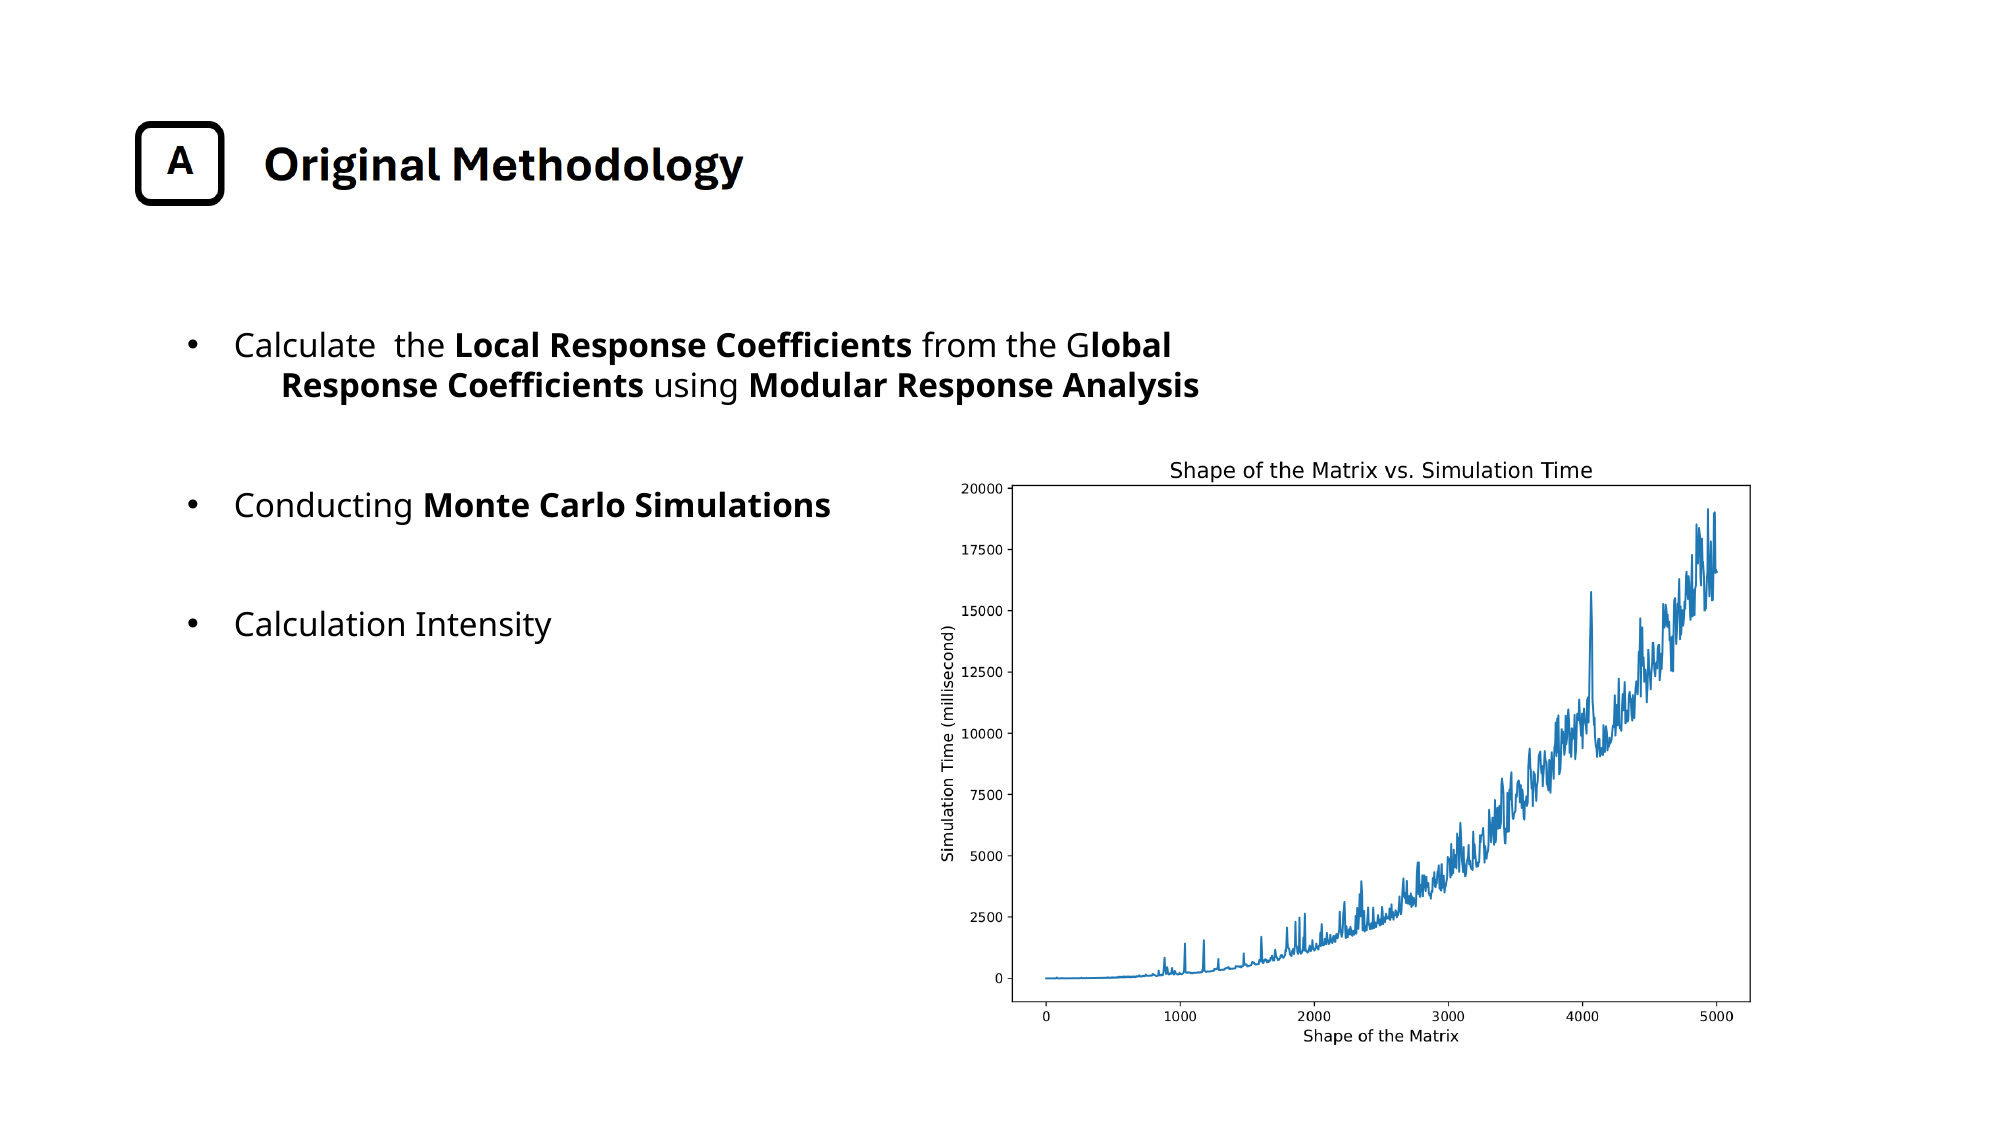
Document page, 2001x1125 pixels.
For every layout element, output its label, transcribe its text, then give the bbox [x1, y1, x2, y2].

text_box Calculate the Local Response Coefficients from the Global Response Coefficients using Modular Response Analysis Conducting Monte Carlo Simulations Calculation Intensity [172, 316, 1351, 877]
picture [121, 106, 749, 225]
picture [937, 451, 1758, 1051]
